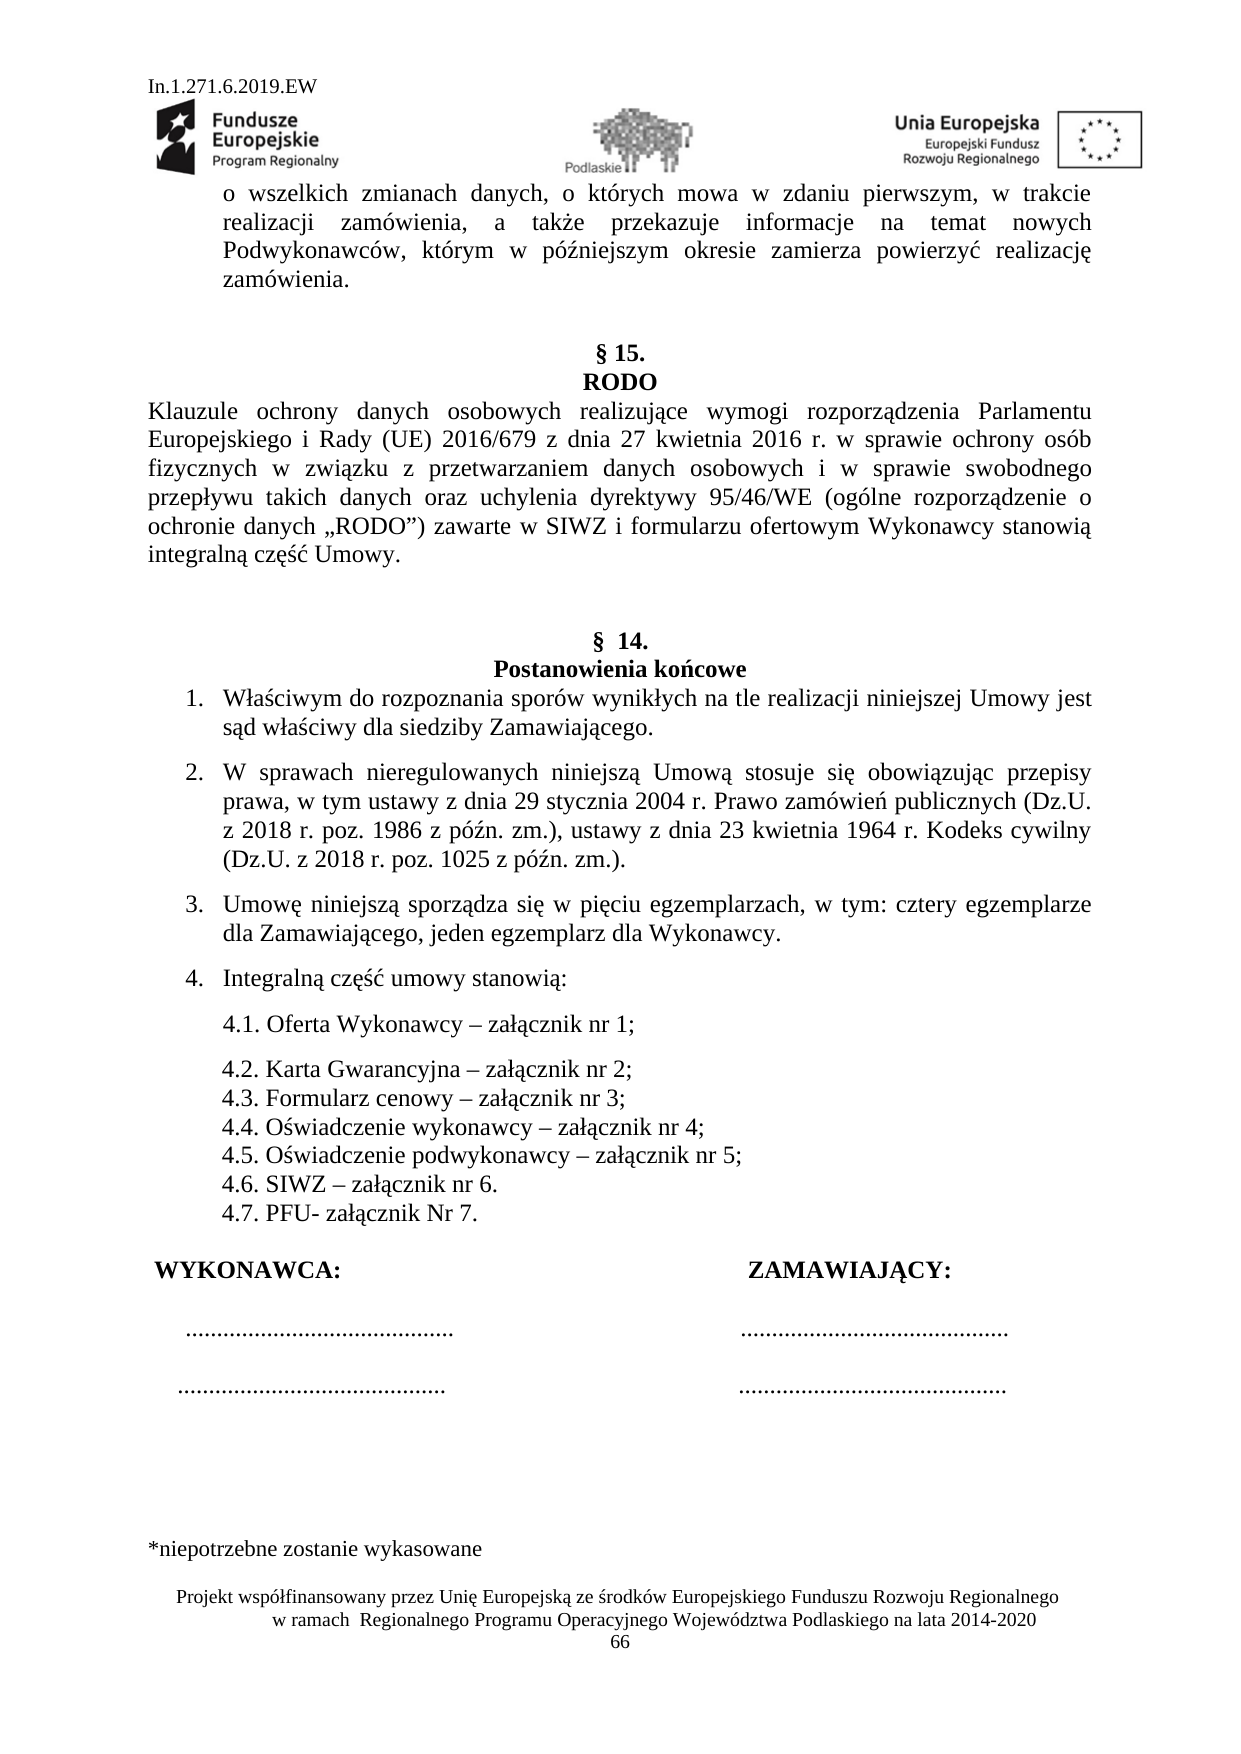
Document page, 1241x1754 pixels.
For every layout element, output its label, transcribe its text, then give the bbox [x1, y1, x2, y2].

text 4.5. Oświadczenie podwykonawcy – załącznik nr 5; [222, 1140, 1092, 1169]
text 4.2. Karta Gwarancyjna – załącznik nr 2; [222, 1054, 1092, 1083]
text ........................................... ........................................... [148, 1313, 1092, 1342]
list 4.1. Oferta Wykonawcy – załącznik nr 1; [223, 1009, 1092, 1037]
list o wszelkich zmianach danych, o których mowa w zdaniu pierwszym, w trakcie realizacji zamówienia, a także przekazuje informacje na temat nowych Podwykonawców, którym w późniejszym okresie zamierza powierzyć realizację zamówienia. [185, 178, 1092, 293]
text *niepotrzebne zostanie wykasowane [148, 1535, 1092, 1562]
text 4.4. Oświadczenie wykonawcy – załącznik nr 4; [222, 1112, 1092, 1140]
text § 14. [148, 626, 1092, 654]
text RODO [148, 367, 1092, 396]
text § 15. [148, 338, 1092, 367]
list W sprawach nieregulowanych niniejszą Umową stosuje się obowiązując przepisy prawa, w tym ustawy z dnia 29 stycznia 2004 r. Prawo zamówień publicznych (Dz.U. z 2018 r. poz. 1986 z późn. zm.), ustawy z dnia 23 kwietnia 1964 r. Kodeks cywilny (Dz.U. z 2018 r. poz. 1025 z późn. zm.). [185, 757, 1092, 872]
text WYKONAWCA: ZAMAWIAJĄCY: [148, 1255, 1092, 1284]
list Integralną część umowy stanowią: [185, 963, 1092, 992]
text 4.3. Formularz cenowy – załącznik nr 3; [222, 1083, 1092, 1112]
text Klauzule ochrony danych osobowych realizujące wymogi rozporządzenia Parlamentu Europejskiego i Rady (UE) 2016/679 z dnia 27 kwietnia 2016 r. w sprawie ochrony osób fizycznych w związku z przetwarzaniem danych osobowych i w sprawie swobodnego przepływu takich danych oraz uchylenia dyrektywy 95/46/WE (ogólne rozporządzenie o ochronie danych „RODO”) zawarte w SIWZ i formularzu ofertowym Wykonawcy stanowią integralną część Umowy. [148, 396, 1092, 568]
text ........................................... ........................................... [148, 1370, 1092, 1423]
text 4.6. SIWZ – załącznik nr 6. [222, 1169, 1092, 1198]
list Właściwym do rozpoznania sporów wynikłych na tle realizacji niniejszej Umowy jest sąd właściwy dla siedziby Zamawiającego. [185, 683, 1092, 741]
text Postanowienia końcowe [148, 654, 1092, 683]
list Umowę niniejszą sporządza się w pięciu egzemplarzach, w tym: cztery egzemplarze dla Zamawiającego, jeden egzemplarz dla Wykonawcy. [185, 889, 1092, 947]
text 4.7. PFU- załącznik Nr 7. [222, 1198, 1092, 1227]
